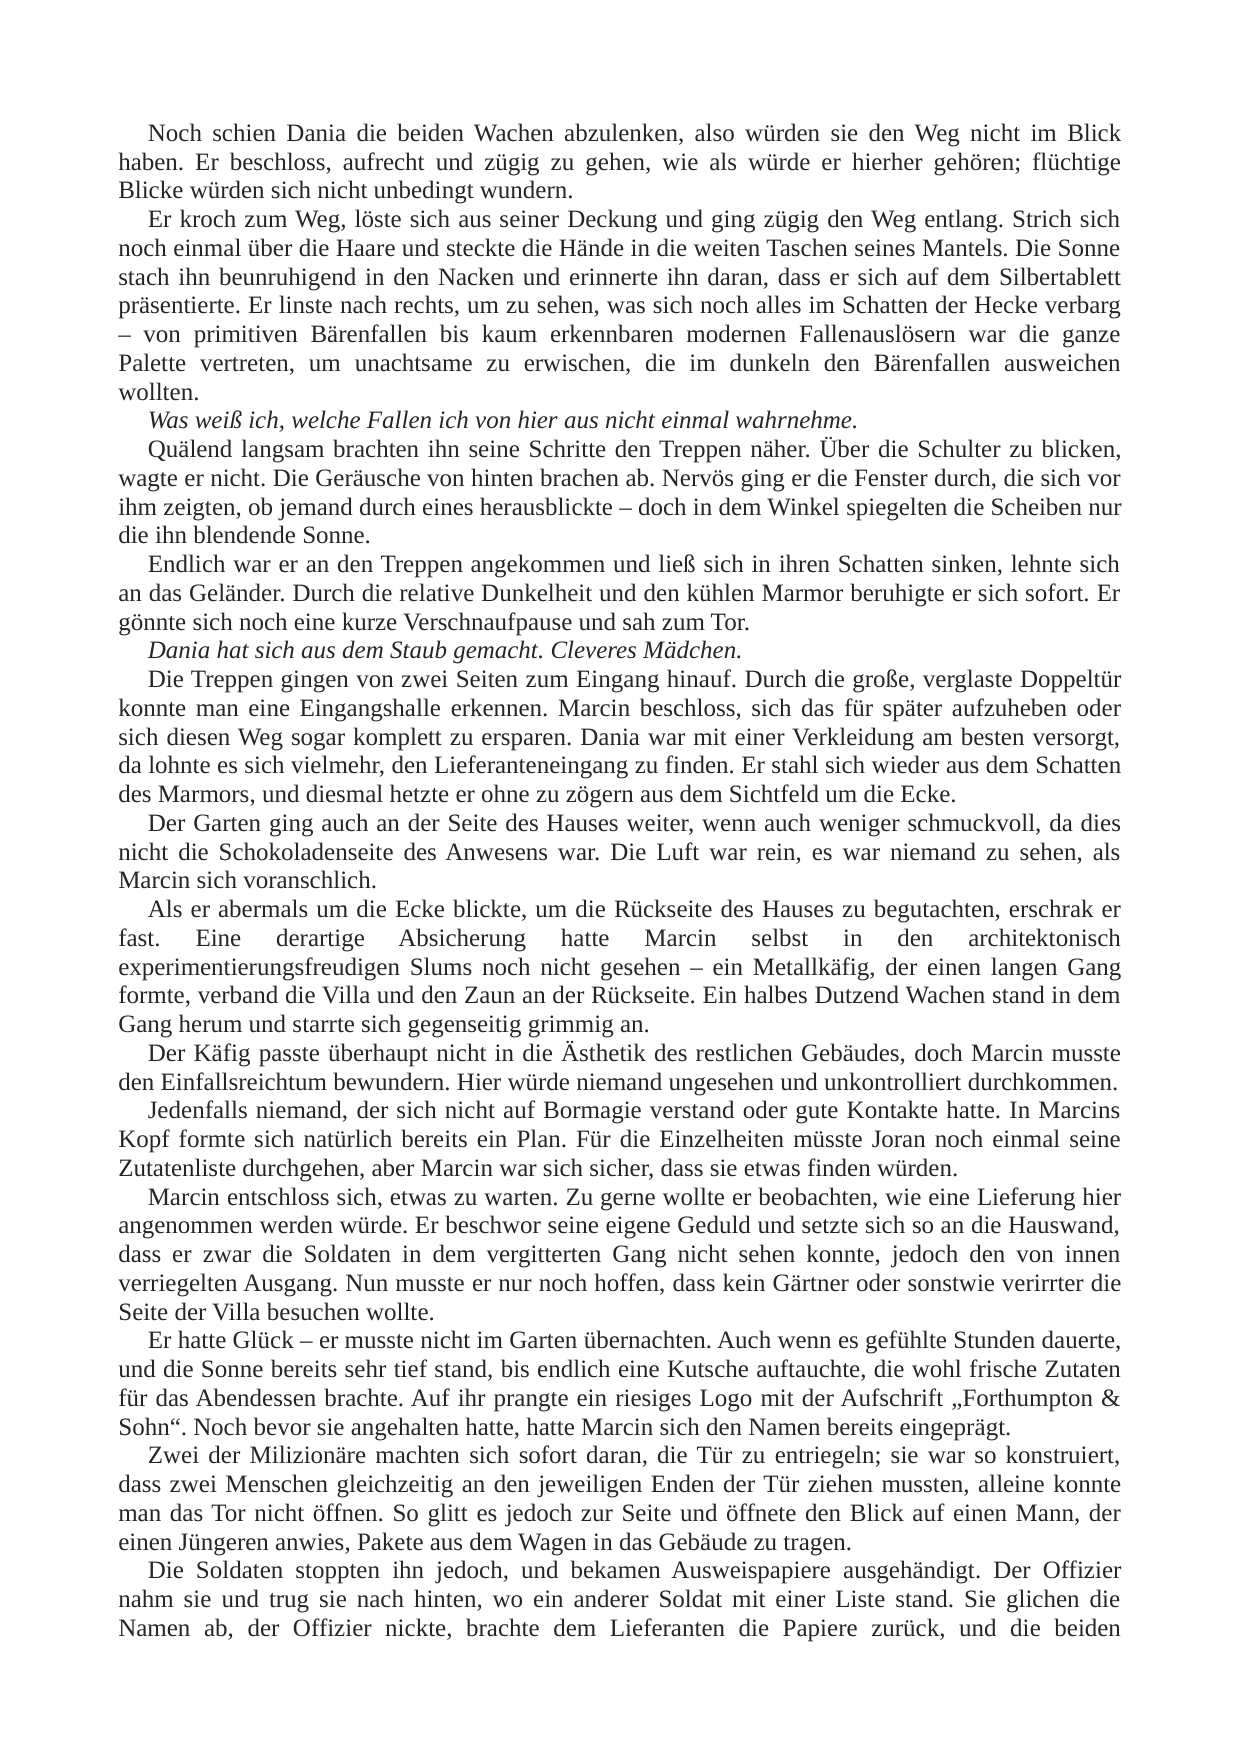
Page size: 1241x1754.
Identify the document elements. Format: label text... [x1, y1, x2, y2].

text Was weiß ich, welche Fallen ich von hier aus nicht einmal wahrnehme. [118, 406, 1122, 434]
text Die Treppen gingen von zwei Seiten zum Eingang hinauf. Durch die große, verglaste Doppeltür konnte man eine Eingangshalle erkennen. Marcin beschloss, sich das für später aufzuheben oder sich diesen Weg sogar komplett zu ersparen. Dania war mit einer Verkleidung am besten versorgt, da lohnte es sich vielmehr, den Lieferanteneingang zu finden. Er stahl sich wieder aus dem Schatten des Marmors, und diesmal hetzte er ohne zu zögern aus dem Sichtfeld um die Ecke. [118, 664, 1122, 808]
text Dania hat sich aus dem Staub gemacht. Cleveres Mädchen. [118, 636, 1122, 664]
text Zwei der Milizionäre machten sich sofort daran, die Tür zu entriegeln; sie war so konstruiert, dass zwei Menschen gleichzeitig an den jeweiligen Enden der Tür ziehen mussten, alleine konnte man das Tor nicht öffnen. So glitt es jedoch zur Seite und öffnete den Blick auf einen Mann, der einen Jüngeren anwies, Pakete aus dem Wagen in das Gebäude zu tragen. [118, 1441, 1122, 1556]
text Er hatte Glück – er musste nicht im Garten übernachten. Auch wenn es gefühlte Stunden dauerte, und die Sonne bereits sehr tief stand, bis endlich eine Kutsche auftauchte, die wohl frische Zutaten für das Abendessen brachte. Auf ihr prangte ein riesiges Logo mit der Aufschrift „Forthumpton & Sohn“. Noch bevor sie angehalten hatte, hatte Marcin sich den Namen bereits eingeprägt. [118, 1326, 1122, 1441]
text Marcin entschloss sich, etwas zu warten. Zu gerne wollte er beobachten, wie eine Lieferung hier angenommen werden würde. Er beschwor seine eigene Geduld und setzte sich so an die Hauswand, dass er zwar die Soldaten in dem vergitterten Gang nicht sehen konnte, jedoch den von innen verriegelten Ausgang. Nun musste er nur noch hoffen, dass kein Gärtner oder sonstwie verirrter die Seite der Villa besuchen wollte. [118, 1182, 1122, 1326]
text Als er abermals um die Ecke blickte, um die Rückseite des Hauses zu begutachten, erschrak er fast. Eine derartige Absicherung hatte Marcin selbst in den architektonisch experimentierungsfreudigen Slums noch nicht gesehen – ein Metallkäfig, der einen langen Gang formte, verband die Villa und den Zaun an der Rückseite. Ein halbes Dutzend Wachen stand in dem Gang herum und starrte sich gegenseitig grimmig an. [118, 894, 1122, 1038]
text Er kroch zum Weg, löste sich aus seiner Deckung und ging zügig den Weg entlang. Strich sich noch einmal über die Haare und steckte die Hände in die weiten Taschen seines Mantels. Die Sonne stach ihn beunruhigend in den Nacken und erinnerte ihn daran, dass er sich auf dem Silbertablett präsentierte. Er linste nach rechts, um zu sehen, was sich noch alles im Schatten der Hecke verbarg – von primitiven Bärenfallen bis kaum erkennbaren modernen Fallenauslösern war die ganze Palette vertreten, um unachtsame zu erwischen, die im dunkeln den Bärenfallen ausweichen wollten. [118, 204, 1122, 406]
text Der Garten ging auch an der Seite des Hauses weiter, wenn auch weniger schmuckvoll, da dies nicht die Schokoladenseite des Anwesens war. Die Luft war rein, es war niemand zu sehen, als Marcin sich voranschlich. [118, 808, 1122, 894]
text Quälend langsam brachten ihn seine Schritte den Treppen näher. Über die Schulter zu blicken, wagte er nicht. Die Geräusche von hinten brachen ab. Nervös ging er die Fenster durch, die sich vor ihm zeigten, ob jemand durch eines herausblickte – doch in dem Winkel spiegelten die Scheiben nur die ihn blendende Sonne. [118, 434, 1122, 549]
text Die Soldaten stoppten ihn jedoch, und bekamen Ausweispapiere ausgehändigt. Der Offizier nahm sie und trug sie nach hinten, wo ein anderer Soldat mit einer Liste stand. Sie glichen die Namen ab, der Offizier nickte, brachte dem Lieferanten die Papiere zurück, und die beiden [118, 1556, 1122, 1642]
text Endlich war er an den Treppen angekommen und ließ sich in ihren Schatten sinken, lehnte sich an das Geländer. Durch die relative Dunkelheit und den kühlen Marmor beruhigte er sich sofort. Er gönnte sich noch eine kurze Verschnaufpause und sah zum Tor. [118, 549, 1122, 636]
text Der Käfig passte überhaupt nicht in die Ästhetik des restlichen Gebäudes, doch Marcin musste den Einfallsreichtum bewundern. Hier würde niemand ungesehen und unkontrolliert durchkommen. [118, 1038, 1122, 1096]
text Jedenfalls niemand, der sich nicht auf Bormagie verstand oder gute Kontakte hatte. In Marcins Kopf formte sich natürlich bereits ein Plan. Für die Einzelheiten müsste Joran noch einmal seine Zutatenliste durchgehen, aber Marcin war sich sicher, dass sie etwas finden würden. [118, 1096, 1122, 1182]
text Noch schien Dania die beiden Wachen abzulenken, also würden sie den Weg nicht im Blick haben. Er beschloss, aufrecht und zügig zu gehen, wie als würde er hierher gehören; flüchtige Blicke würden sich nicht unbedingt wundern. [118, 118, 1122, 204]
